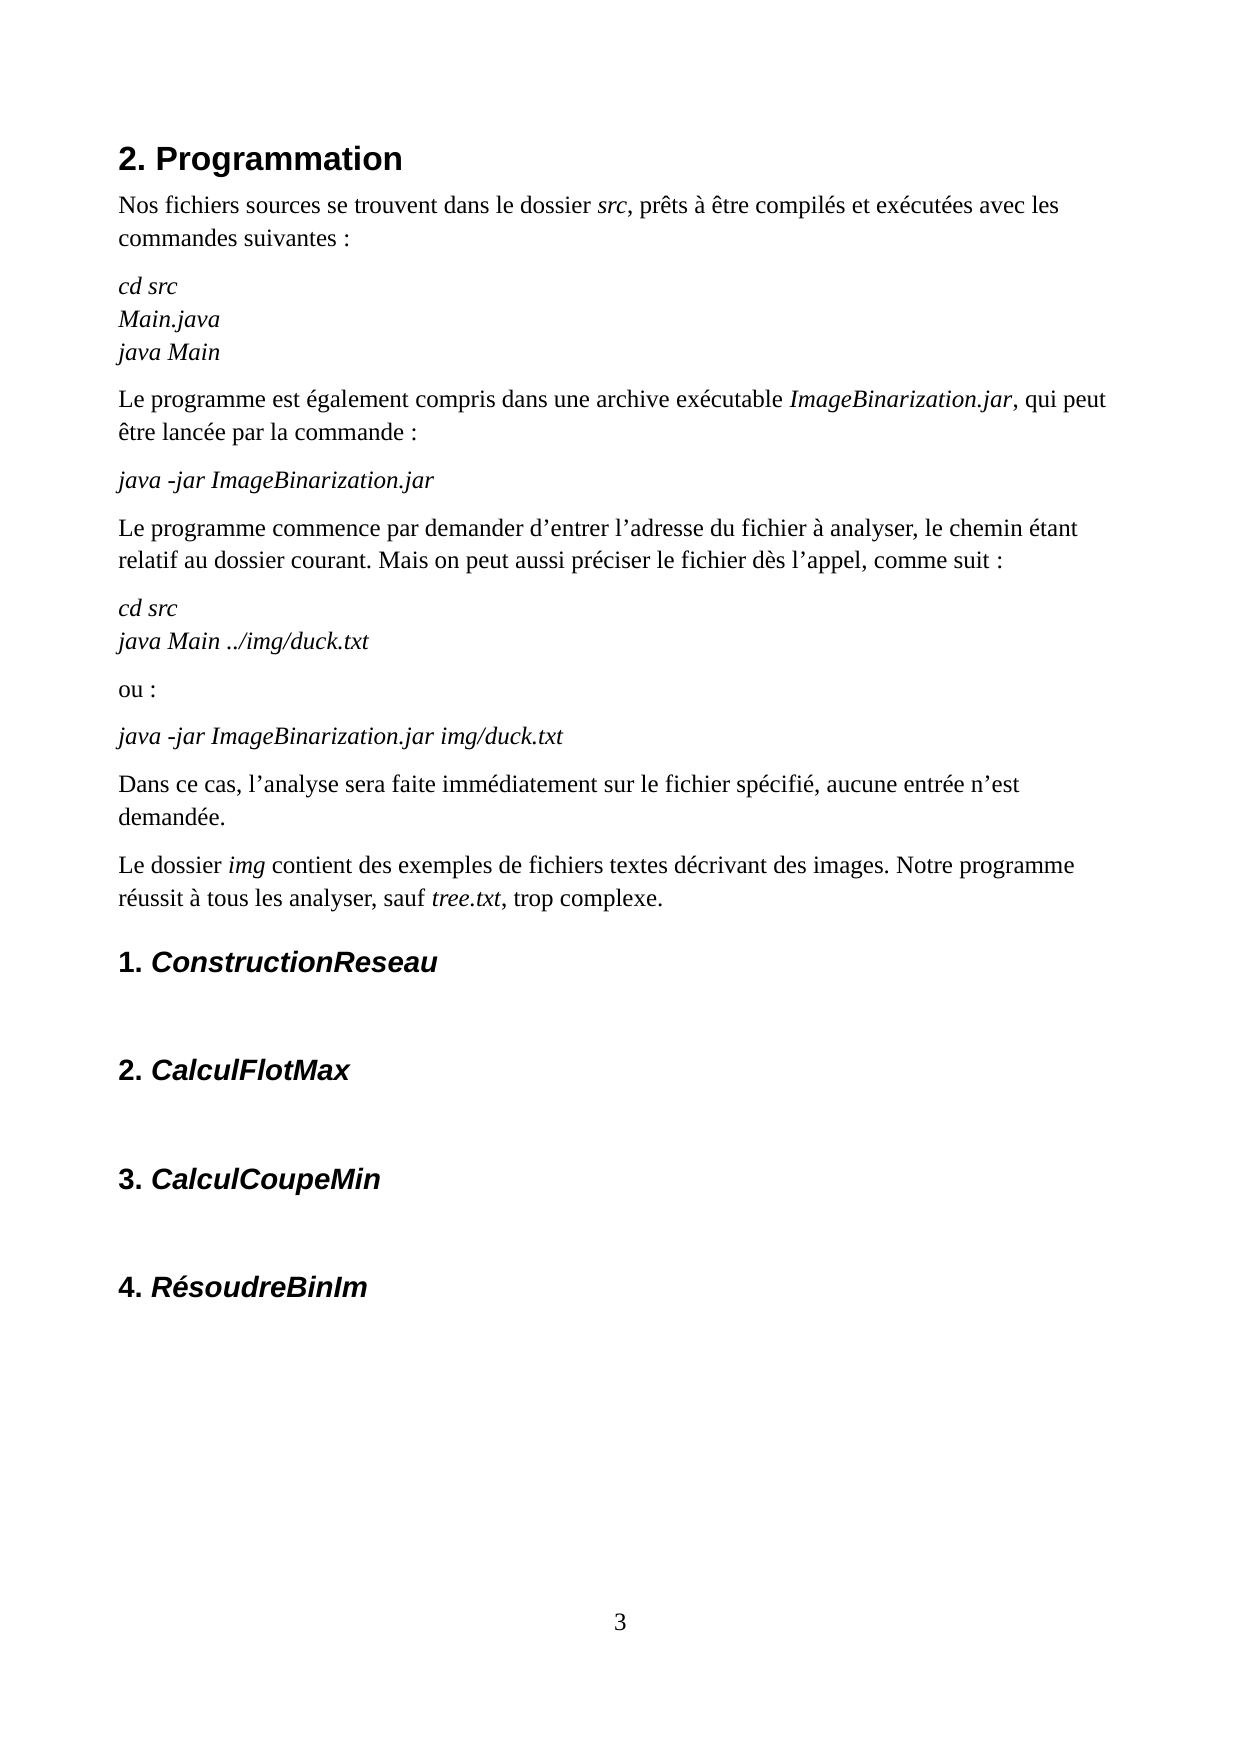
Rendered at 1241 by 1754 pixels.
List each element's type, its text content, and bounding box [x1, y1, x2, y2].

subtitle 2. CalculFlotMax [118, 1053, 1122, 1087]
subtitle 4. RésoudreBinIm [118, 1270, 1122, 1304]
text Le programme est également compris dans une archive exécutable ImageBinarization.jar, qui peut être lancée par la commande : [118, 384, 1122, 446]
subtitle 3. CalculCoupeMin [118, 1162, 1122, 1196]
subtitle 2. Programmation [118, 139, 1122, 178]
subtitle 1. ConstructionReseau [118, 945, 1122, 979]
text Nos fichiers sources se trouvent dans le dossier src, prêts à être compilés et exécutées avec les commandes suivantes : [118, 190, 1122, 252]
text java -jar ImageBinarization.jar img/duck.txt [118, 721, 1122, 750]
text java -jar ImageBinarization.jar [118, 465, 1122, 494]
text Le dossier img contient des exemples de fichiers textes décrivant des images. Notre programme réussit à tous les analyser, sauf tree.txt, trop complexe. [118, 850, 1122, 911]
text Le programme commence par demander d’entrer l’adresse du fichier à analyser, le chemin étant relatif au dossier courant. Mais on peut aussi préciser le fichier dès l’appel, comme suit : [118, 513, 1122, 574]
text Dans ce cas, l’analyse sera faite immédiatement sur le fichier spécifié, aucune entrée n’est demandée. [118, 769, 1122, 831]
text cd src java Main ../img/duck.txt [118, 593, 1122, 655]
text ou : [118, 674, 1122, 703]
text cd src Main.java java Main [118, 271, 1122, 366]
